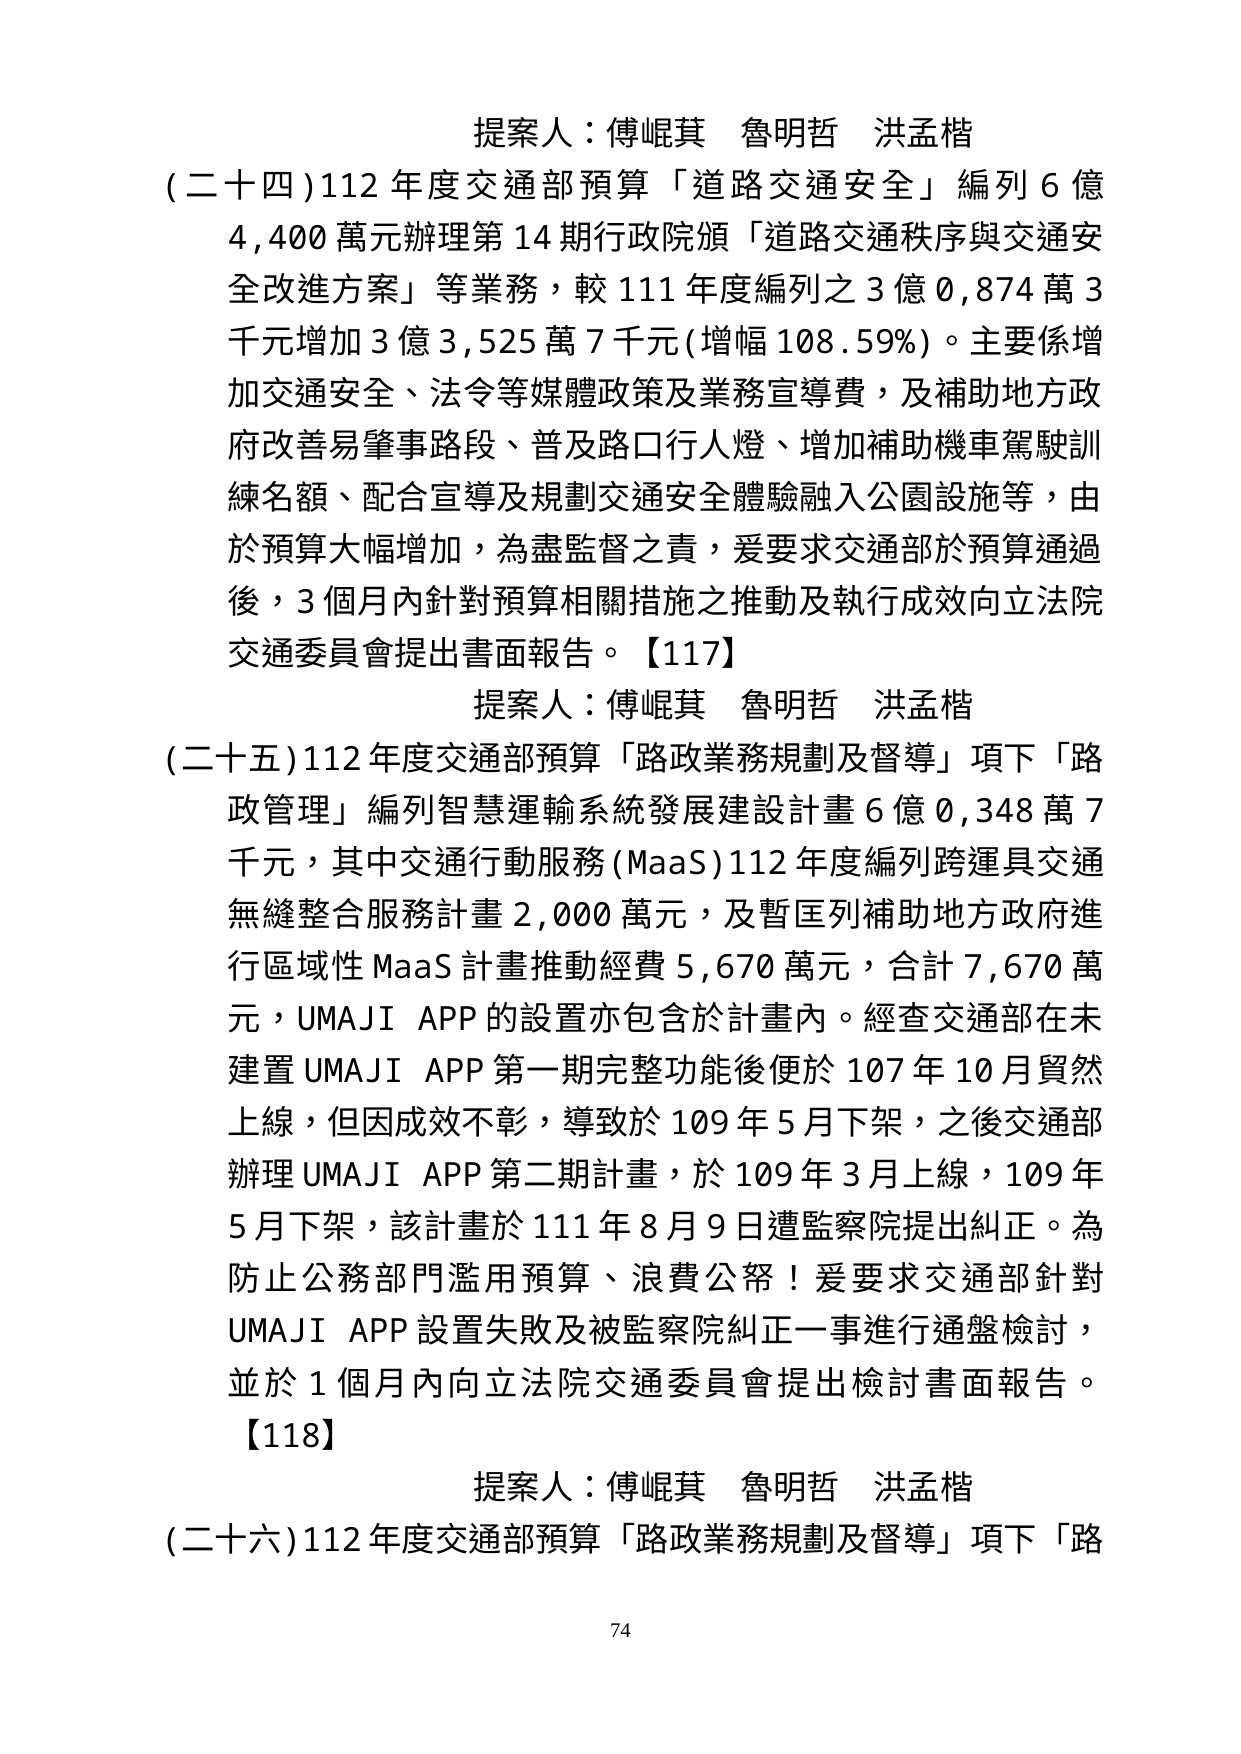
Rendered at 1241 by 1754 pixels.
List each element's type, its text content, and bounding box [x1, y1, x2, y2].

text 提案人：傅崐萁 魯明哲 洪孟楷 [473, 1457, 1117, 1509]
subtitle (二十五)112年度交通部預算「路政業務規劃及督導」項下「路政管理」編列智慧運輸系統發展建設計畫6億0,348萬7千元，其中交通行動服務(MaaS)112年度編列跨運具交通無縫整合服務計畫2,000萬元，及暫匡列補助地方政府進行區域性MaaS計畫推動經費5,670萬元，合計7,670萬元，UMAJI APP的設置亦包含於計畫內。經查交通部在未建置UMAJI APP第一期完整功能後便於107年10月貿然上線，但因成效不彰，導致於109年5月下架，之後交通部辦理UMAJI APP第二期計畫，於109年3月上線，109年5月下架，該計畫於111年8月9日遭監察院提出糾正。為防止公務部門濫用預算、浪費公帑！爰要求交通部針對UMAJI APP設置失敗及被監察院糾正一事進行通盤檢討，並於1個月內向立法院交通委員會提出檢討書面報告。【118】 [161, 728, 1104, 1457]
subtitle (二十六)112年度交通部預算「路政業務規劃及督導」項下「路 [161, 1509, 1104, 1562]
text 提案人：傅崐萁 魯明哲 洪孟楷 [473, 676, 1117, 728]
text 提案人：傅崐萁 魯明哲 洪孟楷 [473, 103, 1117, 155]
subtitle (二十四)112年度交通部預算「道路交通安全」編列6億4,400萬元辦理第14期行政院頒「道路交通秩序與交通安全改進方案」等業務，較111年度編列之3億0,874萬3千元增加3億3,525萬7千元(增幅108.59%)。主要係增加交通安全、法令等媒體政策及業務宣導費，及補助地方政府改善易肇事路段、普及路口行人燈、增加補助機車駕駛訓練名額、配合宣導及規劃交通安全體驗融入公園設施等，由於預算大幅增加，為盡監督之責，爰要求交通部於預算通過後，3個月內針對預算相關措施之推動及執行成效向立法院交通委員會提出書面報告。【117】 [161, 155, 1104, 676]
